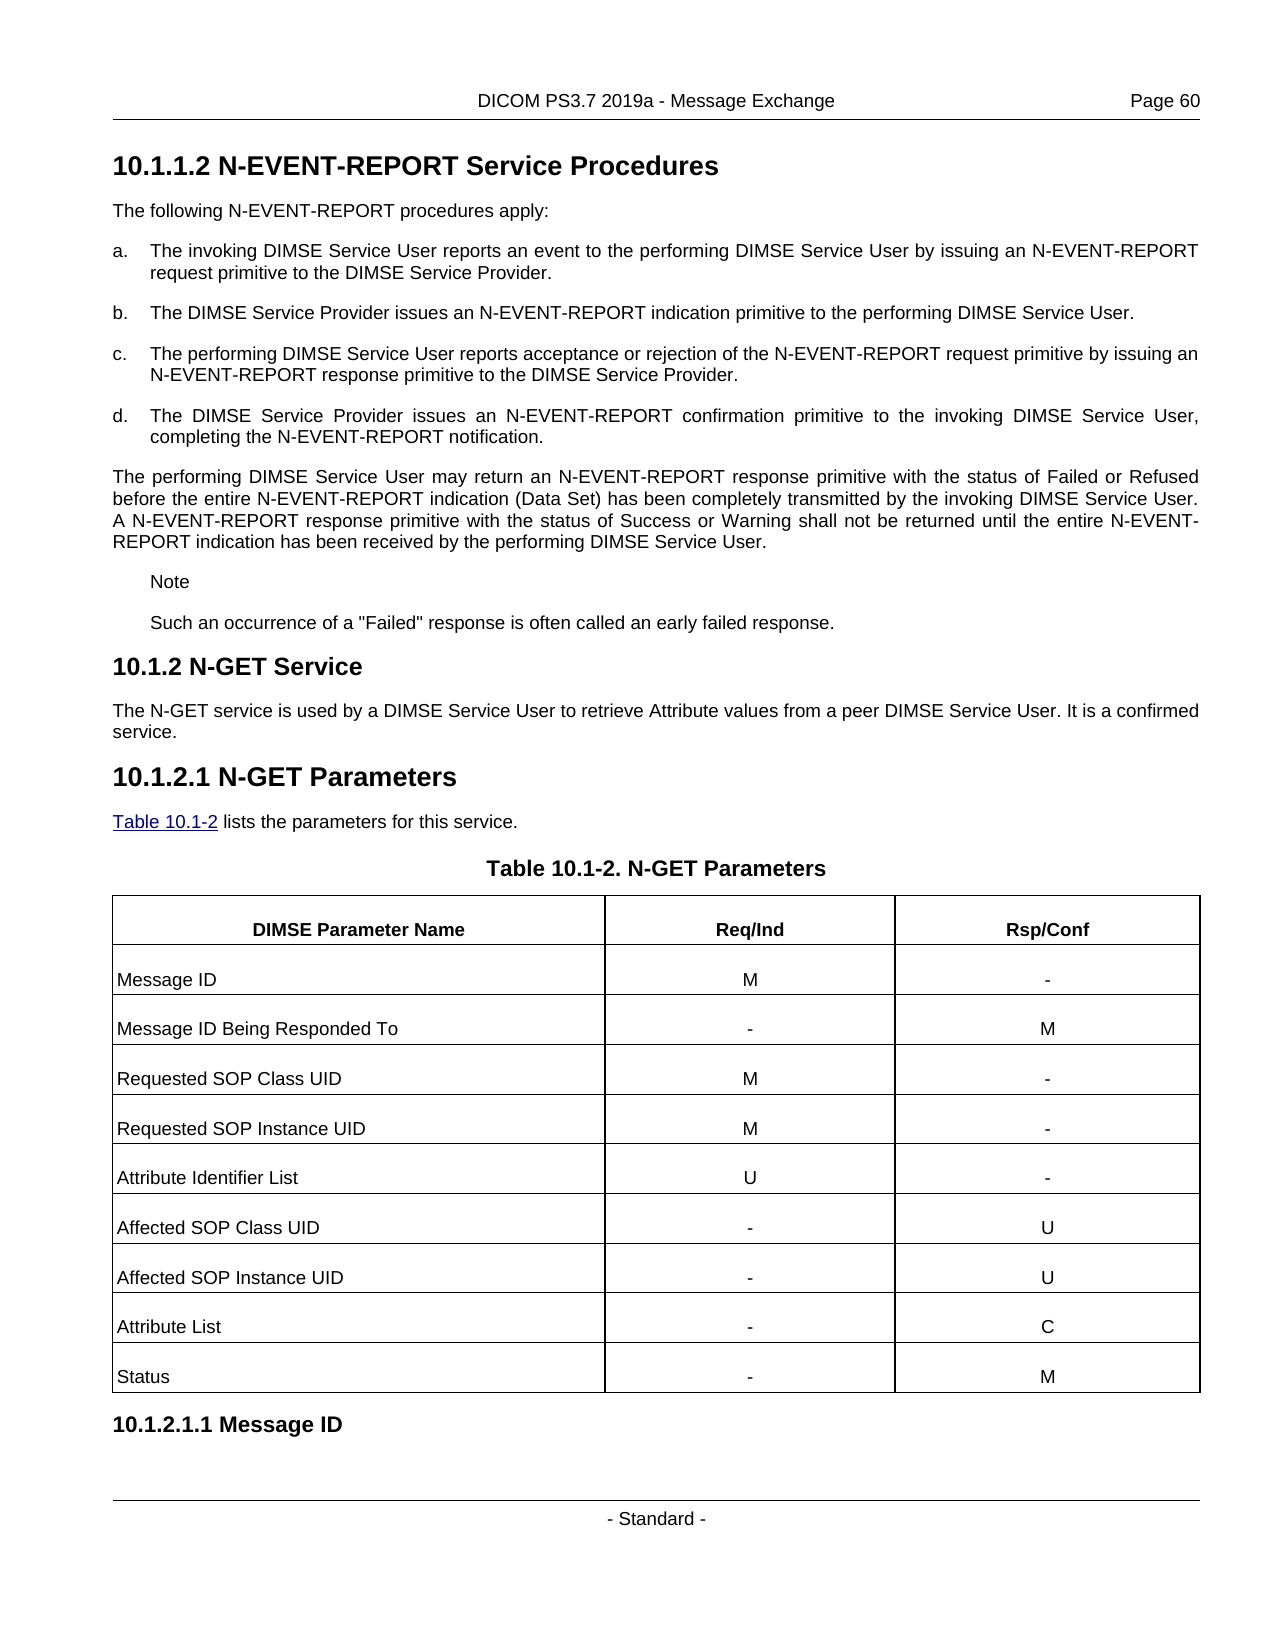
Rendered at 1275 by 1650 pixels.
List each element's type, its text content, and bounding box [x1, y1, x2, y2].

table_cell U [896, 1194, 1199, 1242]
table_cell - [606, 995, 894, 1044]
text 10.1.1.2 N-EVENT-REPORT Service Procedures [112, 150, 1200, 181]
text 10.1.2.1 N-GET Parameters [112, 761, 1200, 792]
table_cell Status [113, 1343, 604, 1392]
text The following N-EVENT-REPORT procedures apply: [112, 200, 1200, 222]
table_cell U [606, 1144, 894, 1193]
table_header DIMSE Parameter Name [113, 896, 604, 944]
text Table 10.1-2 lists the parameters for this service. [112, 811, 1200, 833]
list The DIMSE Service Provider issues an N-EVENT-REPORT indication primitive to the performing DIMSE Service User. [112, 302, 1200, 324]
table_cell M [606, 945, 894, 994]
list The performing DIMSE Service User reports acceptance or rejection of the N-EVENT-REPORT request primitive by issuing an N-EVENT-REPORT response primitive to the DIMSE Service Provider. [112, 342, 1200, 386]
table_cell - [606, 1244, 894, 1292]
list The DIMSE Service Provider issues an N-EVENT-REPORT confirmation primitive to the invoking DIMSE Service User, completing the N-EVENT-REPORT notification. [112, 404, 1200, 447]
table_cell - [606, 1343, 894, 1392]
text Table 10.1-2. N-GET Parameters [112, 855, 1200, 881]
table_cell - [606, 1293, 894, 1342]
text Such an occurrence of a "Failed" response is often called an early failed response. [150, 612, 1162, 633]
text The performing DIMSE Service User may return an N-EVENT-REPORT response primitive with the status of Failed or Refused before the entire N-EVENT-REPORT indication (Data Set) has been completely transmitted by the invoking DIMSE Service User. A N-EVENT-REPORT response primitive with the status of Success or Warning shall not be returned until the entire N-EVENT-REPORT indication has been received by the performing DIMSE Service User. [112, 466, 1200, 552]
table_cell Requested SOP Class UID [113, 1045, 604, 1093]
table_cell Attribute Identifier List [113, 1144, 604, 1193]
table_cell M [606, 1045, 894, 1093]
table_cell - [896, 1144, 1199, 1193]
table_cell Requested SOP Instance UID [113, 1095, 604, 1143]
table_cell Affected SOP Instance UID [113, 1244, 604, 1292]
table_cell Message ID [113, 945, 604, 994]
text Note [150, 571, 1162, 593]
table_cell - [896, 1045, 1199, 1093]
table_header Req/Ind [606, 896, 894, 944]
text 10.1.2.1.1 Message ID [112, 1411, 1200, 1437]
text 10.1.2 N-GET Service [112, 652, 1200, 681]
table_cell Affected SOP Class UID [113, 1194, 604, 1242]
table_cell - [606, 1194, 894, 1242]
table_cell M [896, 995, 1199, 1044]
text The N-GET service is used by a DIMSE Service User to retrieve Attribute values from a peer DIMSE Service User. It is a confirmed service. [112, 699, 1200, 742]
table_cell M [896, 1343, 1199, 1392]
table_header Rsp/Conf [896, 896, 1199, 944]
list The invoking DIMSE Service User reports an event to the performing DIMSE Service User by issuing an N-EVENT-REPORT request primitive to the DIMSE Service Provider. [112, 240, 1200, 283]
table_cell - [896, 945, 1199, 994]
table_cell Message ID Being Responded To [113, 995, 604, 1044]
table_cell - [896, 1095, 1199, 1143]
table_cell Attribute List [113, 1293, 604, 1342]
table_cell M [606, 1095, 894, 1143]
table_cell U [896, 1244, 1199, 1292]
table_cell C [896, 1293, 1199, 1342]
